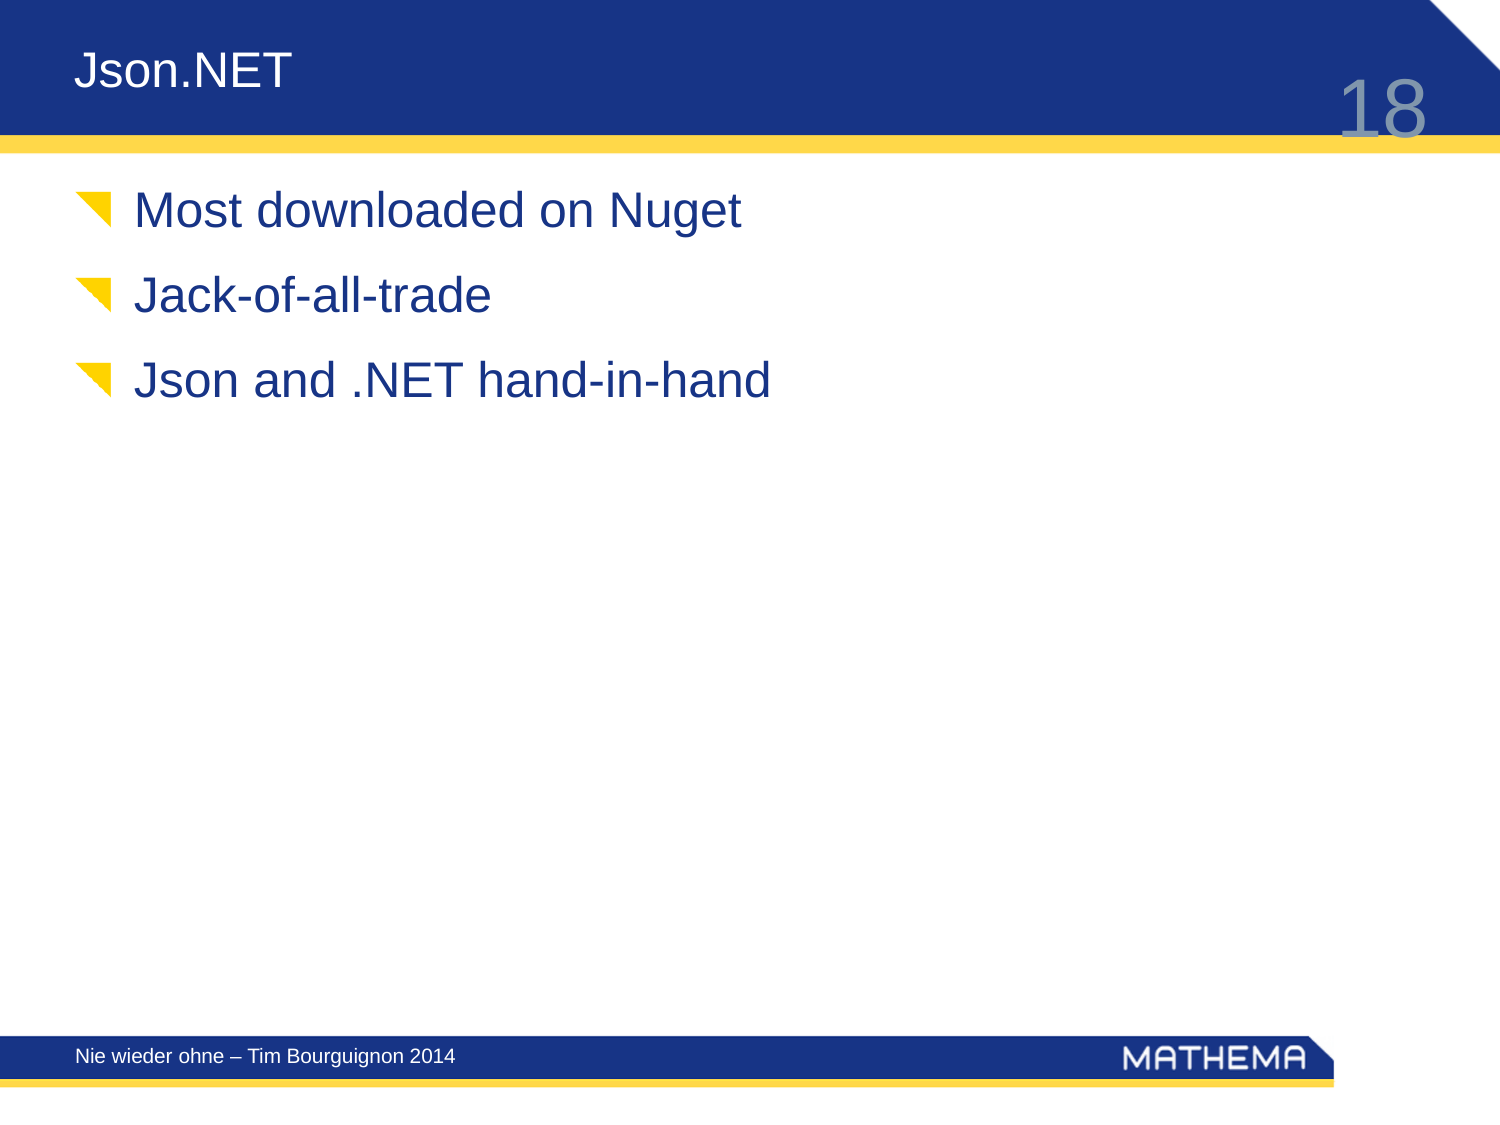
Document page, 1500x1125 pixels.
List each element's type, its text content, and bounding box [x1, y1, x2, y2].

list Most downloaded on Nuget Jack-of-all-trade Json and .NET hand-in-hand [75, 181, 1426, 1008]
picture [0, 0, 1500, 1125]
title Json.NET [73, 40, 1276, 100]
